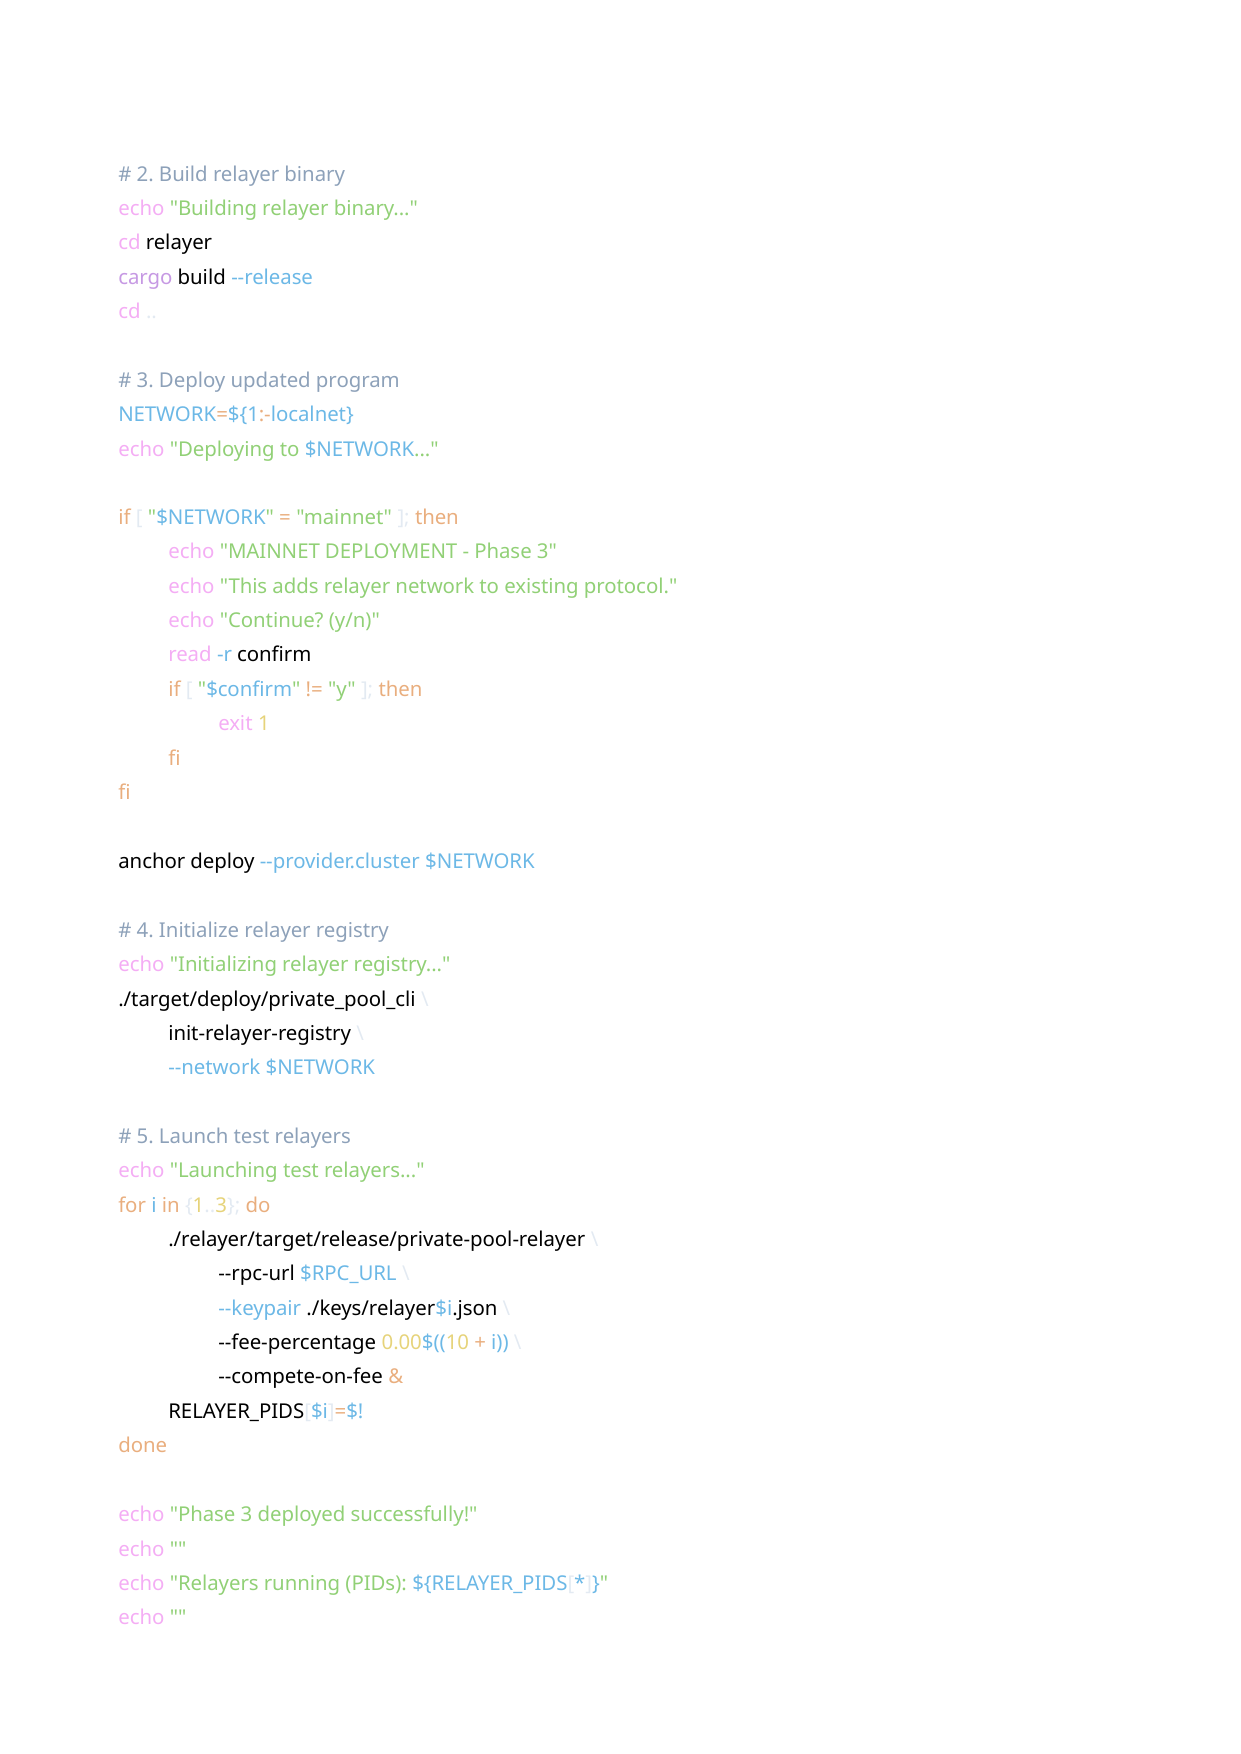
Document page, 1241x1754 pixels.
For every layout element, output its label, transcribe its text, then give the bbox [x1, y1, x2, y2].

text echo "" [118, 1596, 1122, 1631]
text echo "Phase 3 deployed successfully!" [118, 1493, 1122, 1527]
text echo "Relayers running (PIDs): ${RELAYER_PIDS[*]}" [118, 1562, 1122, 1596]
text NETWORK=${1:-localnet} [118, 393, 1122, 427]
text # 5. Launch test relayers [118, 1115, 1122, 1149]
text # 2. Build relayer binary [118, 152, 1122, 187]
text done [118, 1424, 1122, 1459]
text # 4. Initialize relayer registry [118, 909, 1122, 943]
text ./relayer/target/release/private-pool-relayer \ [118, 1218, 1122, 1252]
text init-relayer-registry \ [118, 1012, 1122, 1046]
text cd .. [118, 290, 1122, 324]
text echo "" [118, 1527, 1122, 1562]
text exit 1 [118, 702, 1122, 737]
text fi [118, 771, 1122, 806]
text fi [118, 737, 1122, 771]
text echo "MAINNET DEPLOYMENT - Phase 3" [118, 531, 1122, 565]
text echo "Initializing relayer registry..." [118, 943, 1122, 977]
text --fee-percentage 0.00$((10 + i)) \ [118, 1321, 1122, 1356]
text # 3. Deploy updated program [118, 359, 1122, 393]
text cd relayer [118, 221, 1122, 256]
text if [ "$NETWORK" = "mainnet" ]; then [118, 496, 1122, 531]
text echo "Building relayer binary..." [118, 187, 1122, 221]
text --compete-on-fee & [118, 1356, 1122, 1390]
text anchor deploy --provider.cluster $NETWORK [118, 840, 1122, 874]
text --rpc-url $RPC_URL \ [118, 1252, 1122, 1287]
text echo "Deploying to $NETWORK..." [118, 427, 1122, 462]
text read -r confirm [118, 634, 1122, 668]
text echo "This adds relayer network to existing protocol." [118, 565, 1122, 599]
text cargo build --release [118, 256, 1122, 290]
text RELAYER_PIDS[$i]=$! [118, 1390, 1122, 1424]
text --network $NETWORK [118, 1046, 1122, 1081]
text ./target/deploy/private_pool_cli \ [118, 977, 1122, 1012]
text if [ "$confirm" != "y" ]; then [118, 668, 1122, 702]
text echo "Launching test relayers..." [118, 1149, 1122, 1184]
text echo "Continue? (y/n)" [118, 599, 1122, 634]
text for i in {1..3}; do [118, 1184, 1122, 1218]
text --keypair ./keys/relayer$i.json \ [118, 1287, 1122, 1321]
